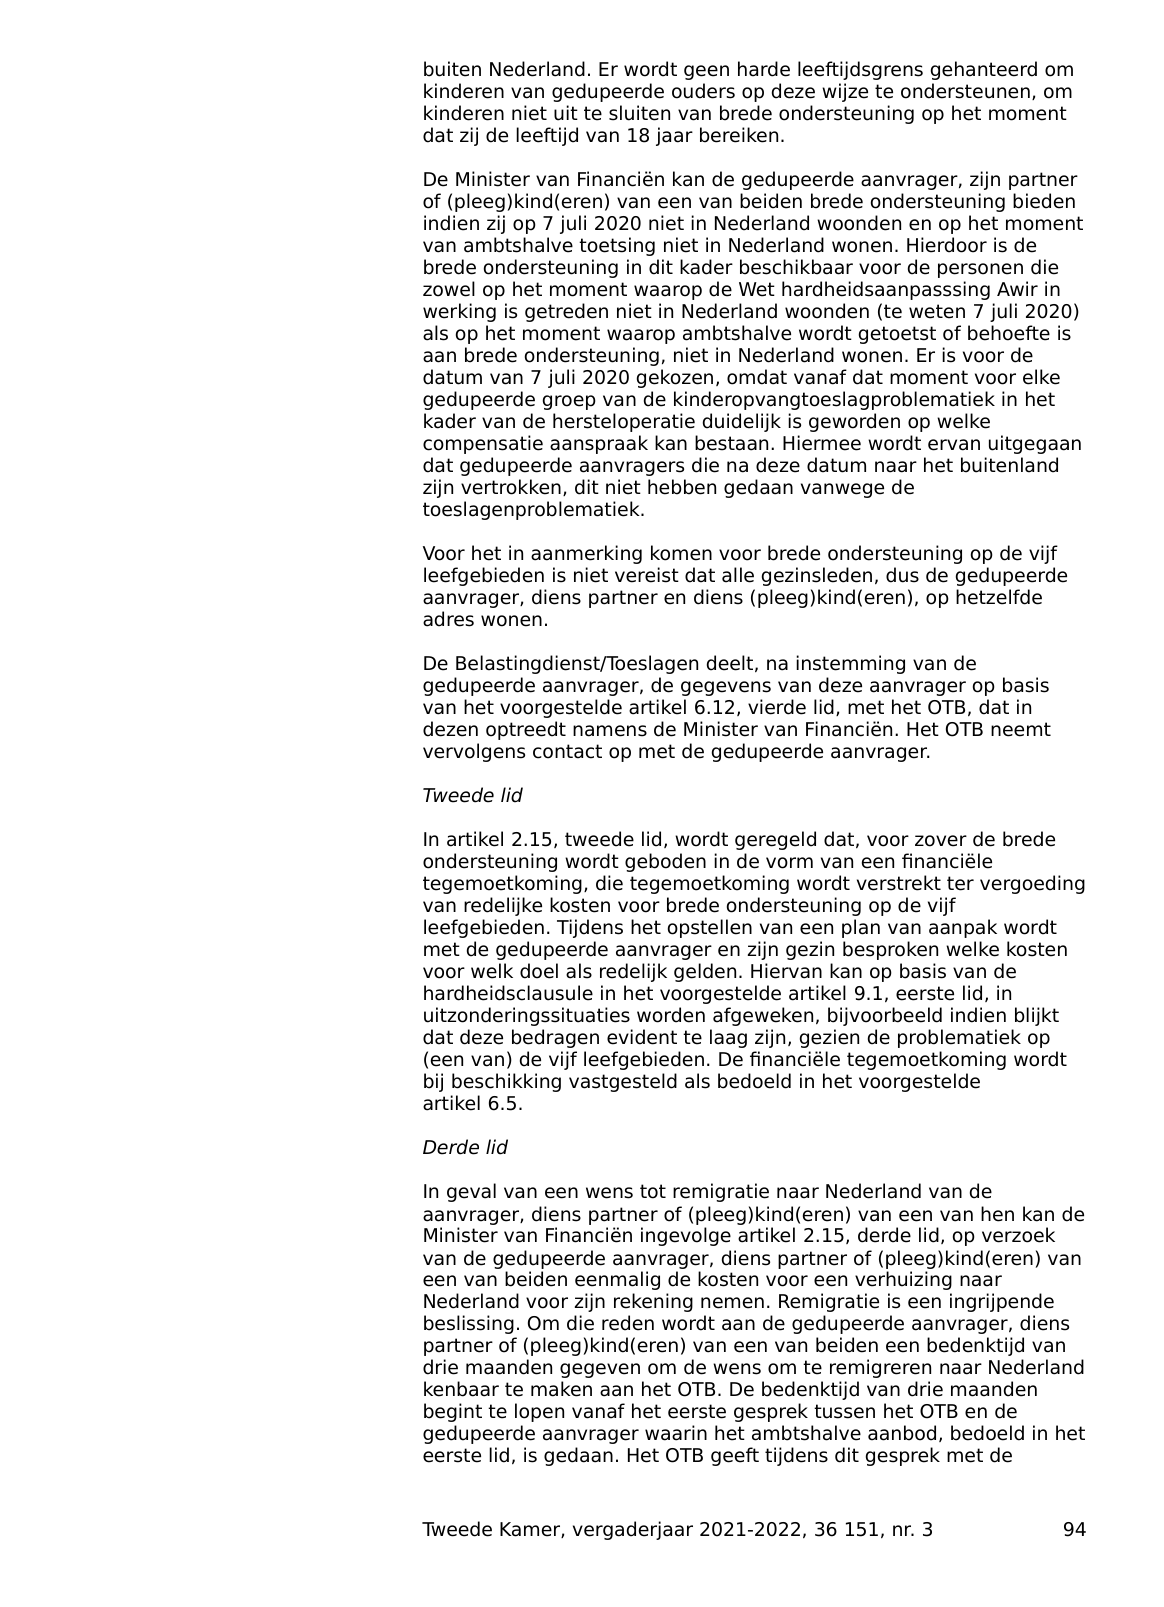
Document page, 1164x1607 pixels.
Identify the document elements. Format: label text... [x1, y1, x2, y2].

text In geval van een wens tot remigratie naar Nederland van de aanvrager, diens partner of (pleeg)kind(eren) van een van hen kan de Minister van Financiën ingevolge artikel 2.15, derde lid, op verzoek van de gedupeerde aanvrager, diens partner of (pleeg)kind(eren) van een van beiden eenmalig de kosten voor een verhuizing naar Nederland voor zijn rekening nemen. Remigratie is een ingrijpende beslissing. Om die reden wordt aan de gedupeerde aanvrager, diens partner of (pleeg)kind(eren) van een van beiden een bedenktijd van drie maanden gegeven om de wens om te remigreren naar Nederland kenbaar te maken aan het OTB. De bedenktijd van drie maanden begint te lopen vanaf het eerste gesprek tussen het OTB en de gedupeerde aanvrager waarin het ambtshalve aanbod, bedoeld in het eerste lid, is gedaan. Het OTB geeft tijdens dit gesprek met de [422, 1181, 1087, 1467]
text De Belastingdienst/Toeslagen deelt, na instemming van de gedupeerde aanvrager, de gegevens van deze aanvrager op basis van het voorgestelde artikel 6.12, vierde lid, met het OTB, dat in dezen optreedt namens de Minister van Financiën. Het OTB neemt vervolgens contact op met de gedupeerde aanvrager. [422, 653, 1087, 763]
text De Minister van Financiën kan de gedupeerde aanvrager, zijn partner of (pleeg)kind(eren) van een van beiden brede ondersteuning bieden indien zij op 7 juli 2020 niet in Nederland woonden en op het moment van ambtshalve toetsing niet in Nederland wonen. Hierdoor is de brede ondersteuning in dit kader beschikbaar voor de personen die zowel op het moment waarop de Wet hardheidsaanpasssing Awir in werking is getreden niet in Nederland woonden (te weten 7 juli 2020) als op het moment waarop ambtshalve wordt getoetst of behoefte is aan brede ondersteuning, niet in Nederland wonen. Er is voor de datum van 7 juli 2020 gekozen, omdat vanaf dat moment voor elke gedupeerde groep van de kinderopvangtoeslagproblematiek in het kader van de hersteloperatie duidelijk is geworden op welke compensatie aanspraak kan bestaan. Hiermee wordt ervan uitgegaan dat gedupeerde aanvragers die na deze datum naar het buitenland zijn vertrokken, dit niet hebben gedaan vanwege de toeslagenproblematiek. [422, 169, 1087, 521]
subtitle Derde lid [422, 1137, 1087, 1159]
text Voor het in aanmerking komen voor brede ondersteuning op de vijf leefgebieden is niet vereist dat alle gezinsleden, dus de gedupeerde aanvrager, diens partner en diens (pleeg)kind(eren), op hetzelfde adres wonen. [422, 543, 1087, 631]
text In artikel 2.15, tweede lid, wordt geregeld dat, voor zover de brede ondersteuning wordt geboden in de vorm van een financiële tegemoetkoming, die tegemoetkoming wordt verstrekt ter vergoeding van redelijke kosten voor brede ondersteuning op de vijf leefgebieden. Tijdens het opstellen van een plan van aanpak wordt met de gedupeerde aanvrager en zijn gezin besproken welke kosten voor welk doel als redelijk gelden. Hiervan kan op basis van de hardheidsclausule in het voorgestelde artikel 9.1, eerste lid, in uitzonderingssituaties worden afgeweken, bijvoorbeeld indien blijkt dat deze bedragen evident te laag zijn, gezien de problematiek op (een van) de vijf leefgebieden. De financiële tegemoetkoming wordt bij beschikking vastgesteld als bedoeld in het voorgestelde artikel 6.5. [422, 829, 1087, 1115]
text buiten Nederland. Er wordt geen harde leeftijdsgrens gehanteerd om kinderen van gedupeerde ouders op deze wijze te ondersteunen, om kinderen niet uit te sluiten van brede ondersteuning op het moment dat zij de leeftijd van 18 jaar bereiken. [422, 59, 1087, 147]
subtitle Tweede lid [422, 785, 1087, 807]
